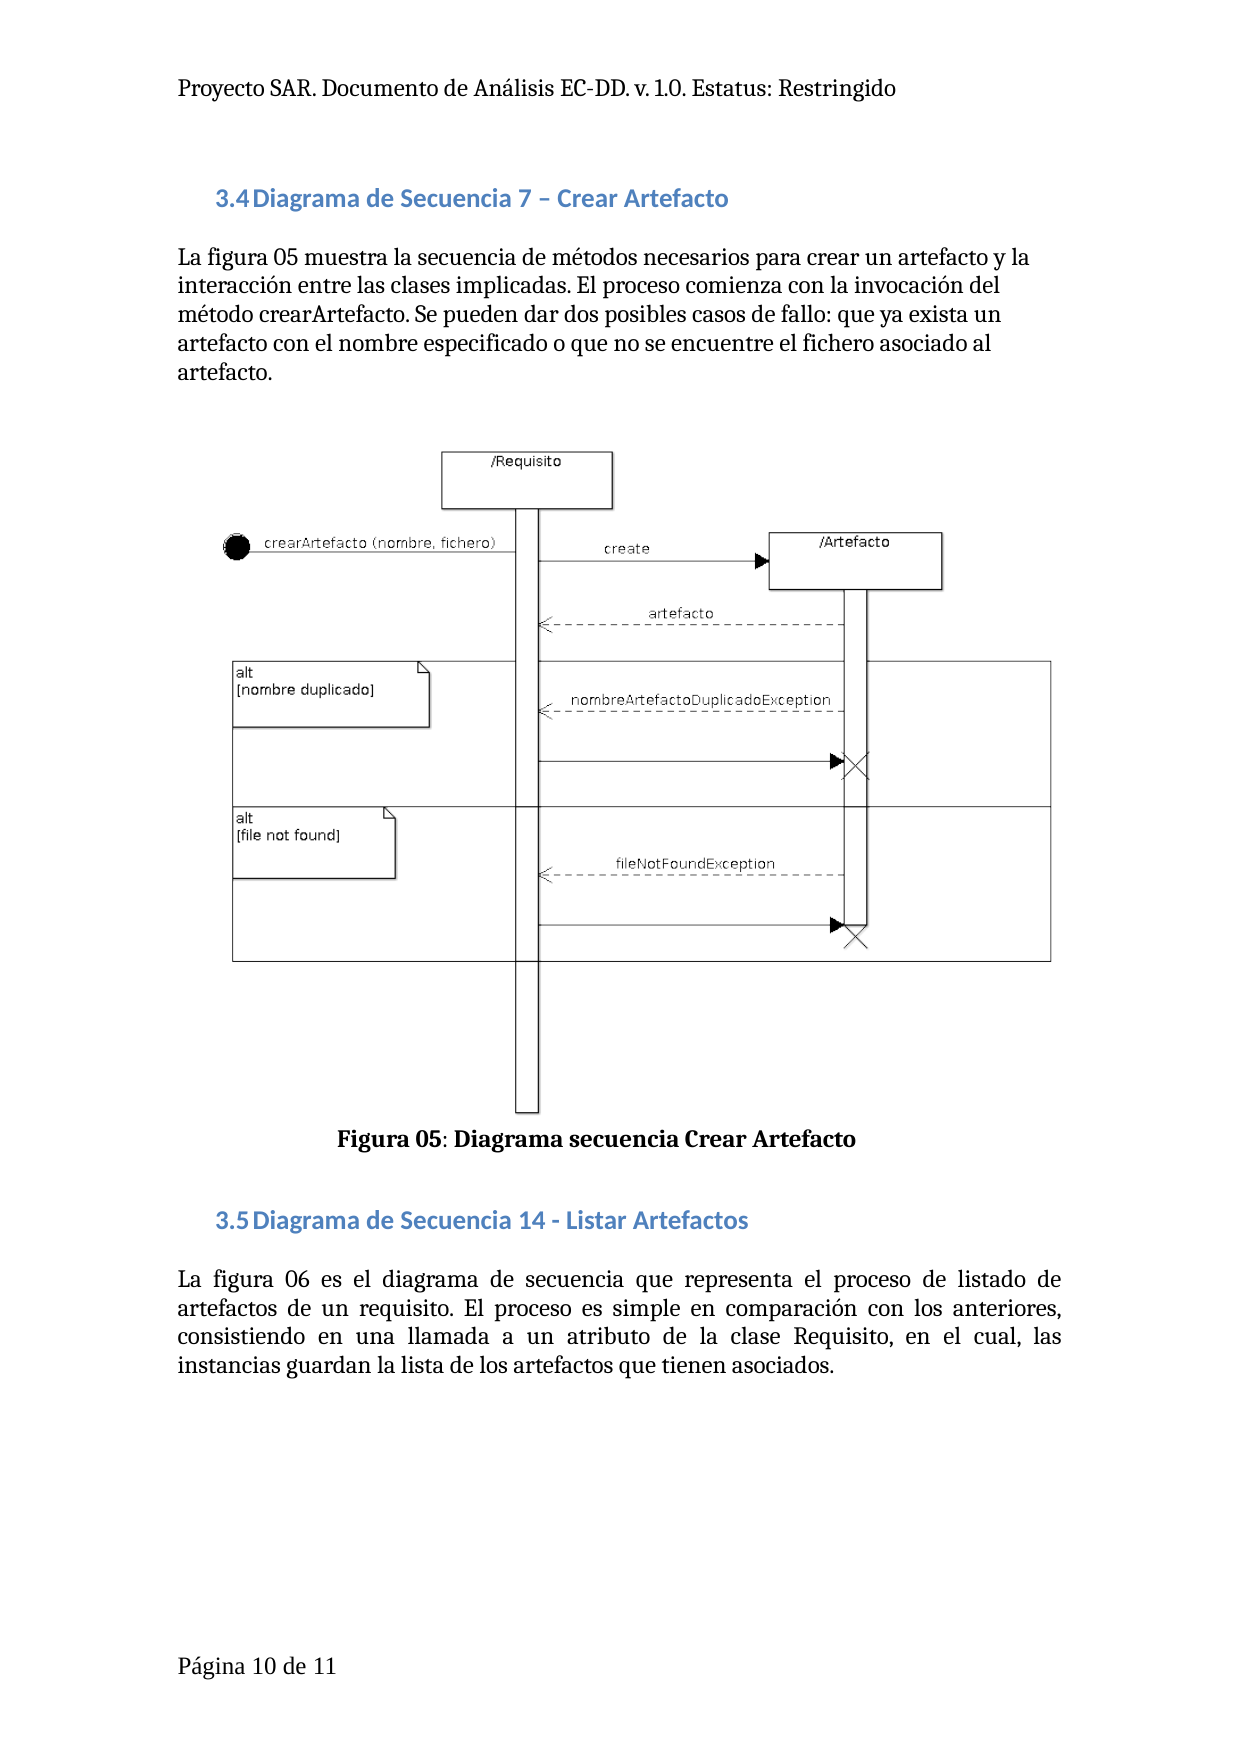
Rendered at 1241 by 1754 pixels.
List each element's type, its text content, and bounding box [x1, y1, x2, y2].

subtitle Diagrama de Secuencia 14 - Listar Artefactos [215, 1203, 1063, 1236]
text La figura 06 es el diagrama de secuencia que representa el proceso de listado de artefactos de un requisito. El proceso es simple en comparación con los anteriores, consistiendo en una llamada a un atributo de la clase Requisito, en el cual, las instancias guardan la lista de los artefactos que tienen asociados. [177, 1265, 1063, 1380]
text La figura 05 muestra la secuencia de métodos necesarios para crear un artefacto y la interacción entre las clases implicadas. El proceso comienza con la invocación del método crearArtefacto. Se pueden dar dos posibles casos de fallo: que ya exista un artefacto con el nombre especificado o que no se encuentre el fichero asociado al artefacto. [177, 243, 1063, 386]
text Figura 05: Diagrama secuencia Crear Artefacto [177, 1124, 1063, 1153]
subtitle Diagrama de Secuencia 7 – Crear Artefacto [215, 181, 1063, 214]
picture [214, 415, 1073, 1125]
